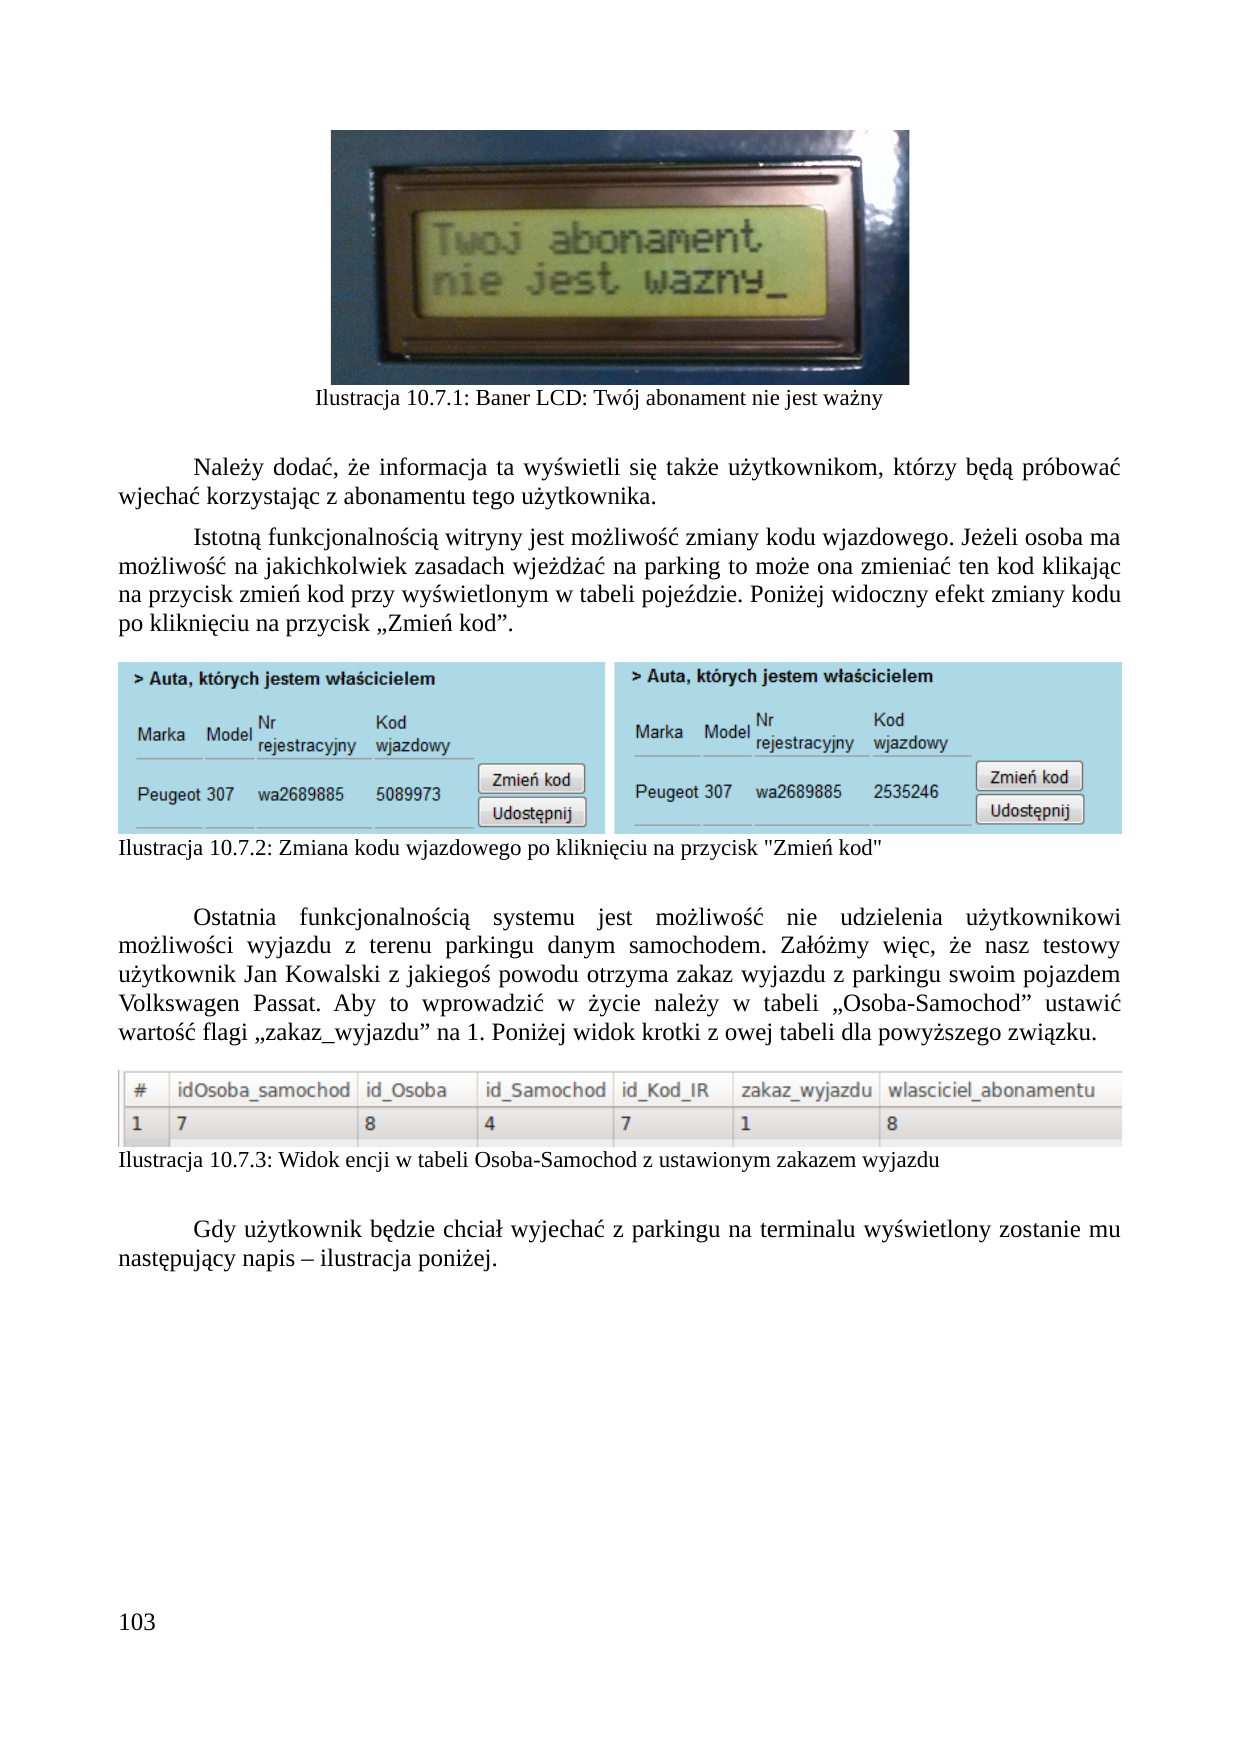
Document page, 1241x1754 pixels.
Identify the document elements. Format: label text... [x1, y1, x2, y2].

picture [118, 1070, 1123, 1147]
text Istotną funkcjonalnością witryny jest możliwość zmiany kodu wjazdowego. Jeżeli osoba ma możliwość na jakichkolwiek zasadach wjeżdżać na parking to może ona zmieniać ten kod klikając na przycisk zmień kod przy wyświetlonym w tabeli pojeździe. Poniżej widoczny efekt zmiany kodu po kliknięciu na przycisk „Zmień kod”. [118, 522, 1122, 637]
picture [118, 662, 1123, 834]
text Ilustracja 10.7.2: Zmiana kodu wjazdowego po kliknięciu na przycisk "Zmień kod" [118, 834, 1122, 860]
text Należy dodać, że informacja ta wyświetli się także użytkownikom, którzy będą próbować wjechać korzystając z abonamentu tego użytkownika. [118, 452, 1122, 509]
text Ilustracja 10.7.1: Baner LCD: Twój abonament nie jest ważny [315, 131, 925, 411]
text Ilustracja 10.7.3: Widok encji w tabeli Osoba-Samochod z ustawionym zakazem wyjazdu [118, 1147, 1122, 1173]
text Ostatnia funkcjonalnością systemu jest możliwość nie udzielenia użytkownikowi możliwości wyjazdu z terenu parkingu danym samochodem. Załóżmy więc, że nasz testowy użytkownik Jan Kowalski z jakiegoś powodu otrzyma zakaz wyjazdu z parkingu swoim pojazdem Volkswagen Passat. Aby to wprowadzić w życie należy w tabeli „Osoba-Samochod” ustawić wartość flagi „zakaz_wyjazdu” na 1. Poniżej widok krotki z owej tabeli dla powyższego związku. [118, 902, 1122, 1045]
picture [330, 130, 910, 385]
text Gdy użytkownik będzie chciał wyjechać z parkingu na terminalu wyświetlony zostanie mu następujący napis – ilustracja poniżej. [118, 1214, 1122, 1272]
